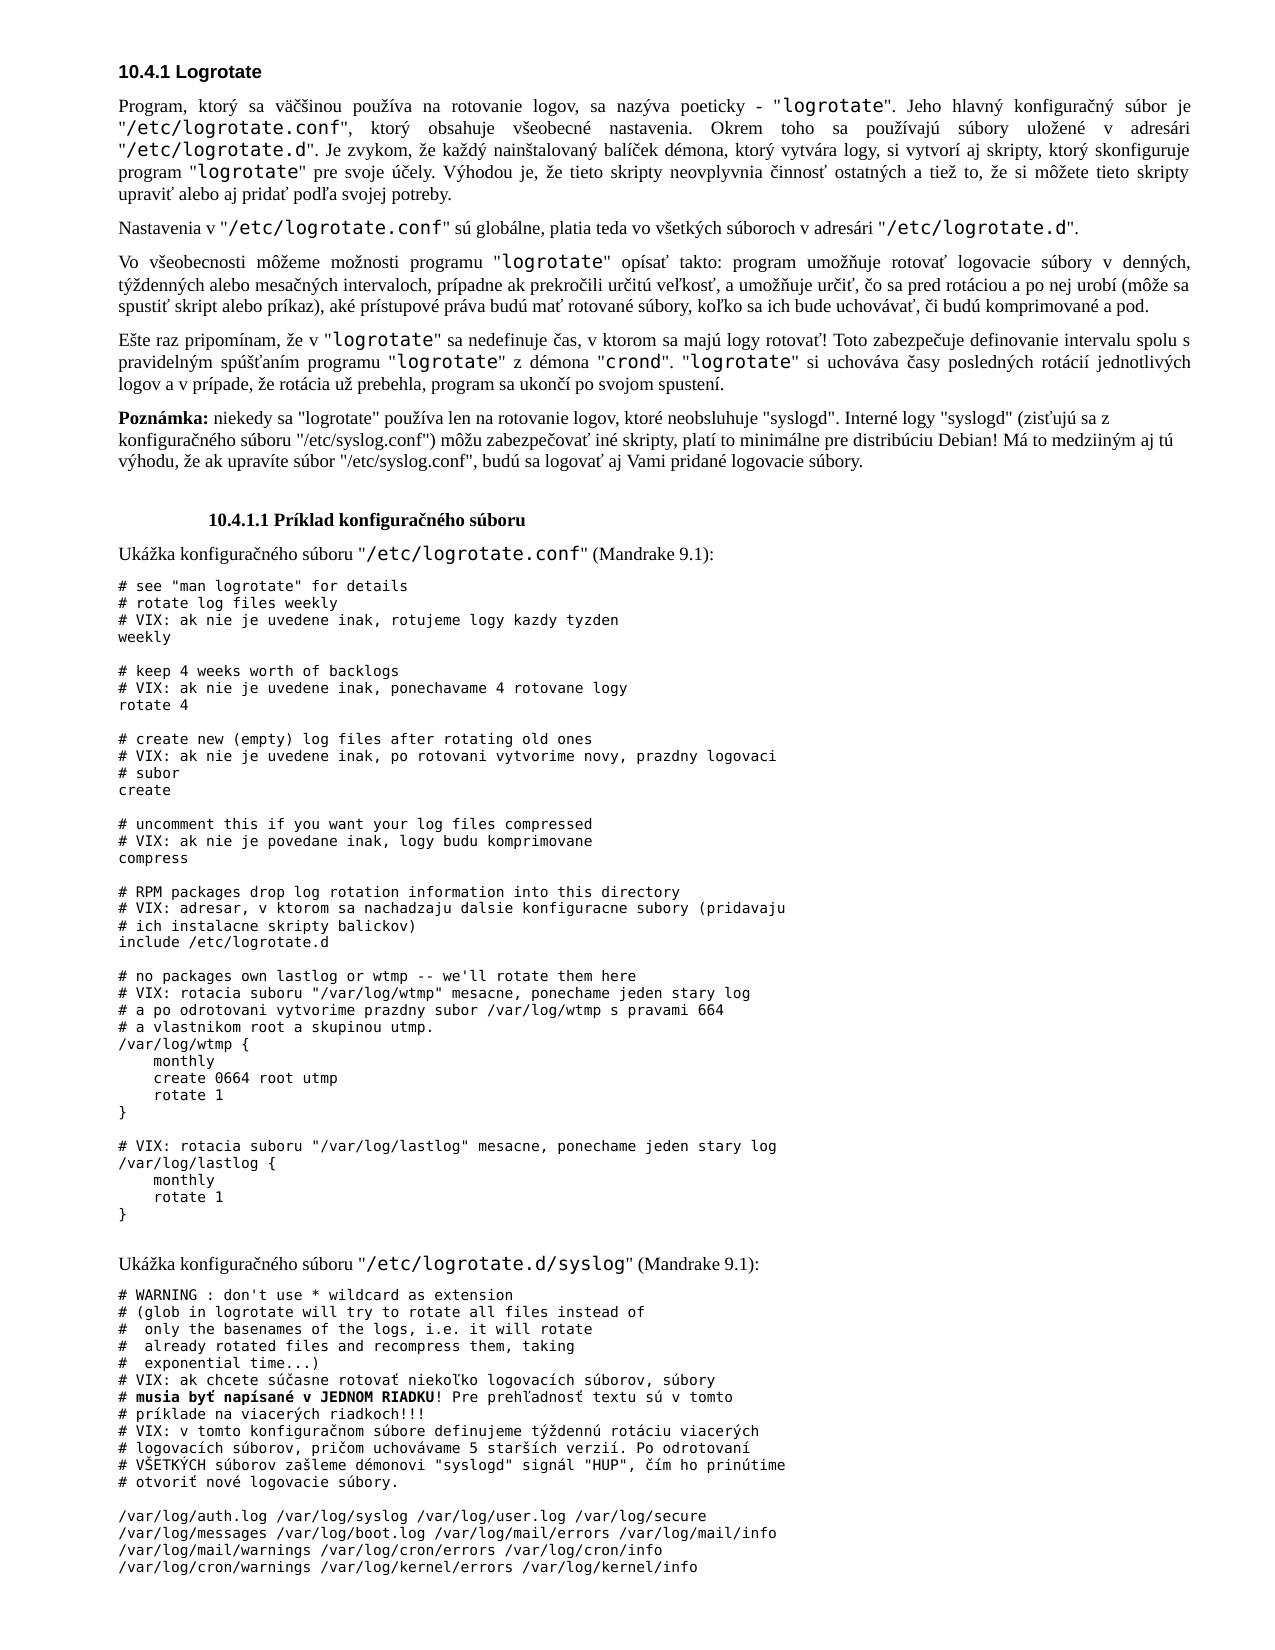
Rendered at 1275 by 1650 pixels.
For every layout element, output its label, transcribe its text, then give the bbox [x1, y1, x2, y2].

text rotate 4 [118, 697, 1192, 714]
text /var/log/cron/warnings /var/log/kernel/errors /var/log/kernel/info [118, 1559, 1192, 1576]
text # VIX: ak chcete súčasne rotovať niekoľko logovacích súborov, súbory [118, 1372, 1192, 1389]
text # no packages own lastlog or wtmp -- we'll rotate them here [118, 968, 1192, 985]
text } [118, 1104, 1192, 1121]
text Ukážka konfiguračného súboru "/etc/logrotate.d/syslog" (Mandrake 9.1): [118, 1252, 1192, 1274]
text /var/log/mail/warnings /var/log/cron/errors /var/log/cron/info [118, 1542, 1192, 1559]
text # uncomment this if you want your log files compressed [118, 816, 1192, 832]
text Ešte raz pripomínam, že v "logrotate" sa nedefinuje čas, v ktorom sa majú logy rotovať! Toto zabezpečuje definovanie intervalu spolu s pravidelným spúšťaním programu "logrotate" z démona "crond". "logrotate" si uchováva časy posledných rotácií jednotlivých logov a v prípade, že rotácia už prebehla, program sa ukončí po svojom spustení. [118, 329, 1192, 394]
text # exponential time...) [118, 1355, 1192, 1372]
text } [118, 1206, 1192, 1223]
text # RPM packages drop log rotation information into this directory [118, 883, 1192, 900]
text # VIX: ak nie je povedane inak, logy budu komprimovane [118, 832, 1192, 849]
text /var/log/lastlog { [118, 1155, 1192, 1172]
text # VIX: v tomto konfiguračnom súbore definujeme týždennú rotáciu viacerých [118, 1423, 1192, 1440]
text # keep 4 weeks worth of backlogs [118, 663, 1192, 680]
text # VŠETKÝCH súborov zašleme démonovi "syslogd" signál "HUP", čím ho prinútime [118, 1457, 1192, 1474]
text # musia byť napísané v JEDNOM RIADKU! Pre prehľadnosť textu sú v tomto [118, 1389, 1192, 1406]
text # only the basenames of the logs, i.e. it will rotate [118, 1321, 1192, 1338]
text Ukážka konfiguračného súboru "/etc/logrotate.conf" (Mandrake 9.1): [118, 543, 1192, 565]
text # príklade na viacerých riadkoch!!! [118, 1406, 1192, 1423]
text monthly [118, 1053, 1192, 1070]
text create 0664 root utmp [118, 1070, 1192, 1087]
text # ich instalacne skripty balickov) [118, 917, 1192, 934]
text Poznámka: niekedy sa "logrotate" používa len na rotovanie logov, ktoré neobsluhuje "syslogd". Interné logy "syslogd" (zisťujú sa z konfiguračného súboru "/etc/syslog.conf") môžu zabezpečovať iné skripty, platí to minimálne pre distribúciu Debian! Má to medziiným aj tú výhodu, že ak upravíte súbor "/etc/syslog.conf", budú sa logovať aj Vami pridané logovacie súbory. [118, 407, 1192, 472]
text Nastavenia v "/etc/logrotate.conf" sú globálne, platia teda vo všetkých súboroch v adresári "/etc/logrotate.d". [118, 217, 1192, 239]
text compress [118, 849, 1192, 866]
text # rotate log files weekly [118, 595, 1192, 612]
subtitle 10.4.1.1 Príklad konfiguračného súboru [118, 509, 1192, 531]
text # VIX: rotacia suboru "/var/log/lastlog" mesacne, ponechame jeden stary log [118, 1138, 1192, 1155]
text create [118, 782, 1192, 798]
text # a po odrotovani vytvorime prazdny subor /var/log/wtmp s pravami 664 [118, 1002, 1192, 1019]
text # WARNING : don't use * wildcard as extension [118, 1287, 1192, 1304]
subtitle 10.4.1 Logrotate [118, 61, 1192, 82]
text # VIX: ak nie je uvedene inak, ponechavame 4 rotovane logy [118, 680, 1192, 697]
text # subor [118, 764, 1192, 782]
text # a vlastnikom root a skupinou utmp. [118, 1019, 1192, 1036]
text monthly [118, 1172, 1192, 1189]
text # already rotated files and recompress them, taking [118, 1338, 1192, 1355]
text # logovacích súborov, pričom uchovávame 5 starších verzií. Po odrotovaní [118, 1440, 1192, 1457]
text rotate 1 [118, 1087, 1192, 1104]
text # (glob in logrotate will try to rotate all files instead of [118, 1304, 1192, 1321]
text weekly [118, 629, 1192, 646]
text # VIX: adresar, v ktorom sa nachadzaju dalsie konfiguracne subory (pridavaju [118, 900, 1192, 917]
text include /etc/logrotate.d [118, 934, 1192, 951]
text # VIX: ak nie je uvedene inak, rotujeme logy kazdy tyzden [118, 612, 1192, 629]
text # VIX: ak nie je uvedene inak, po rotovani vytvorime novy, prazdny logovaci [118, 748, 1192, 764]
text # otvoriť nové logovacie súbory. [118, 1474, 1192, 1491]
text /var/log/messages /var/log/boot.log /var/log/mail/errors /var/log/mail/info [118, 1525, 1192, 1542]
text /var/log/auth.log /var/log/syslog /var/log/user.log /var/log/secure [118, 1508, 1192, 1525]
text # create new (empty) log files after rotating old ones [118, 731, 1192, 748]
text # VIX: rotacia suboru "/var/log/wtmp" mesacne, ponechame jeden stary log [118, 985, 1192, 1002]
text # see "man logrotate" for details [118, 578, 1192, 595]
text Vo všeobecnosti môžeme možnosti programu "logrotate" opísať takto: program umožňuje rotovať logovacie súbory v denných, týždenných alebo mesačných intervaloch, prípadne ak prekročili určitú veľkosť, a umožňuje určiť, čo sa pred rotáciou a po nej urobí (môže sa spustiť skript alebo príkaz), aké prístupové práva budú mať rotované súbory, koľko sa ich bude uchovávať, či budú komprimované a pod. [118, 251, 1192, 317]
text rotate 1 [118, 1189, 1192, 1206]
text /var/log/wtmp { [118, 1036, 1192, 1053]
text Program, ktorý sa väčšinou používa na rotovanie logov, sa nazýva poeticky - "logrotate". Jeho hlavný konfiguračný súbor je "/etc/logrotate.conf", ktorý obsahuje všeobecné nastavenia. Okrem toho sa používajú súbory uložené v adresári "/etc/logrotate.d". Je zvykom, že každý nainštalovaný balíček démona, ktorý vytvára logy, si vytvorí aj skripty, ktorý skonfiguruje program "logrotate" pre svoje účely. Výhodou je, že tieto skripty neovplyvnia činnosť ostatných a tiež to, že si môžete tieto skripty upraviť alebo aj pridať podľa svojej potreby. [118, 95, 1192, 204]
